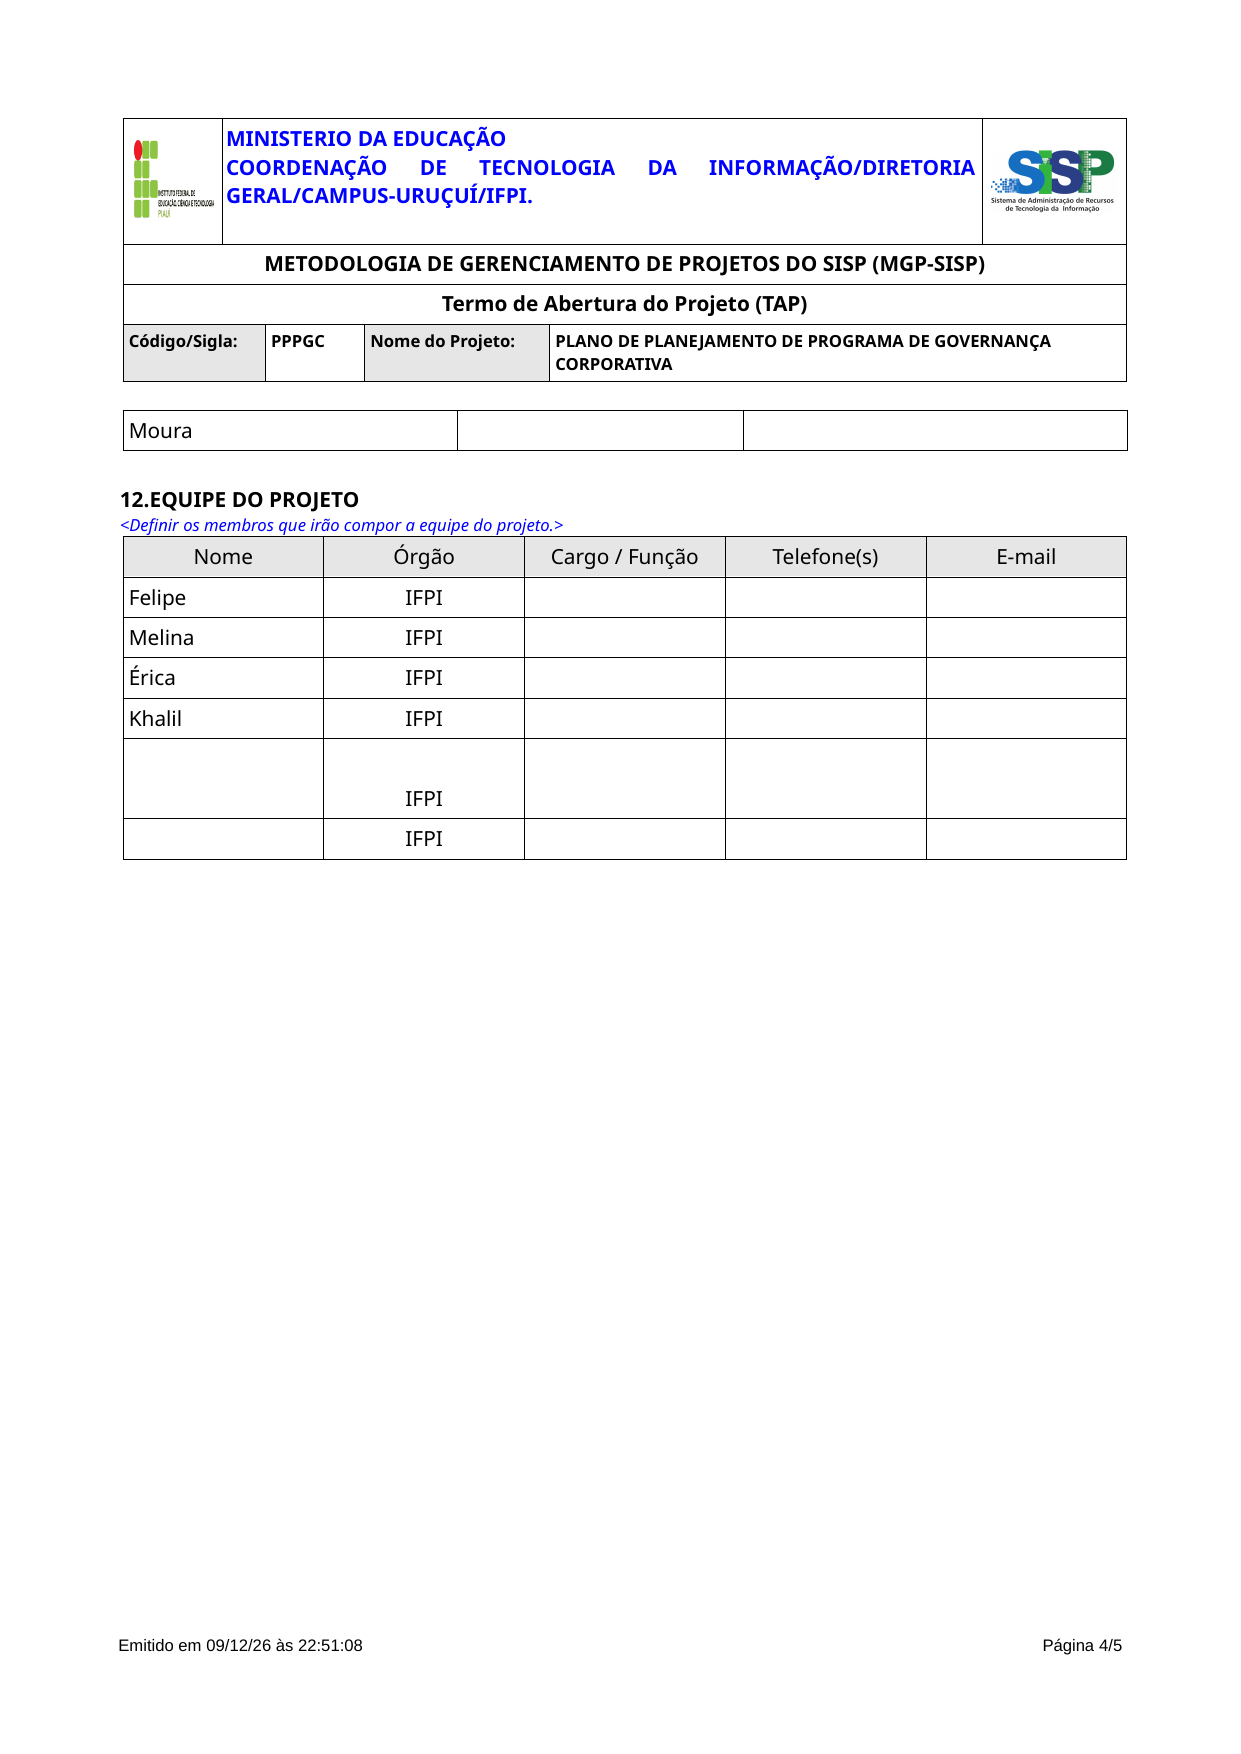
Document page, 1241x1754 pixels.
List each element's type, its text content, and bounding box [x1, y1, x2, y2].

table_cell [726, 819, 926, 859]
table_cell [525, 699, 725, 738]
table_header Cargo / Função [525, 537, 725, 576]
table_cell IFPI [324, 578, 524, 617]
table_cell [124, 819, 323, 859]
table_cell [525, 819, 725, 859]
table_cell [726, 739, 926, 778]
table_cell [324, 739, 524, 778]
table_cell IFPI [324, 658, 524, 698]
table_cell [927, 578, 1126, 617]
table_cell [525, 779, 725, 818]
table_cell Melina [124, 618, 323, 657]
table_cell [927, 658, 1126, 698]
table_header Órgão [324, 537, 524, 576]
table_header Nome [124, 537, 323, 576]
text <Definir os membros que irão compor a equipe do projeto.> [119, 513, 1122, 536]
table_cell [927, 819, 1126, 859]
table_cell Khalil [124, 699, 323, 738]
table_cell [927, 618, 1126, 657]
table_cell Felipe [124, 578, 323, 617]
table_cell [927, 699, 1126, 738]
table_cell [525, 618, 725, 657]
table_header Telefone(s) [726, 537, 926, 576]
table_cell IFPI [324, 819, 524, 859]
table_cell [927, 739, 1126, 778]
table_cell IFPI [324, 618, 524, 657]
table_cell [744, 411, 1127, 450]
table_cell IFPI [324, 699, 524, 738]
table_cell [124, 739, 323, 778]
table_cell [525, 578, 725, 617]
table_cell [726, 699, 926, 738]
table_cell [525, 658, 725, 698]
table_cell Moura [124, 411, 457, 450]
table_cell [124, 779, 323, 818]
table_cell [726, 658, 926, 698]
table_cell [726, 779, 926, 818]
table_cell [927, 779, 1126, 818]
list EQUIPE DO PROJETO [119, 485, 1122, 513]
table_cell [525, 739, 725, 778]
table_cell [458, 411, 743, 450]
table_cell [726, 618, 926, 657]
table_cell Érica [124, 658, 323, 698]
table_cell IFPI [324, 779, 524, 818]
table_cell [726, 578, 926, 617]
table_header E-mail [927, 537, 1126, 576]
